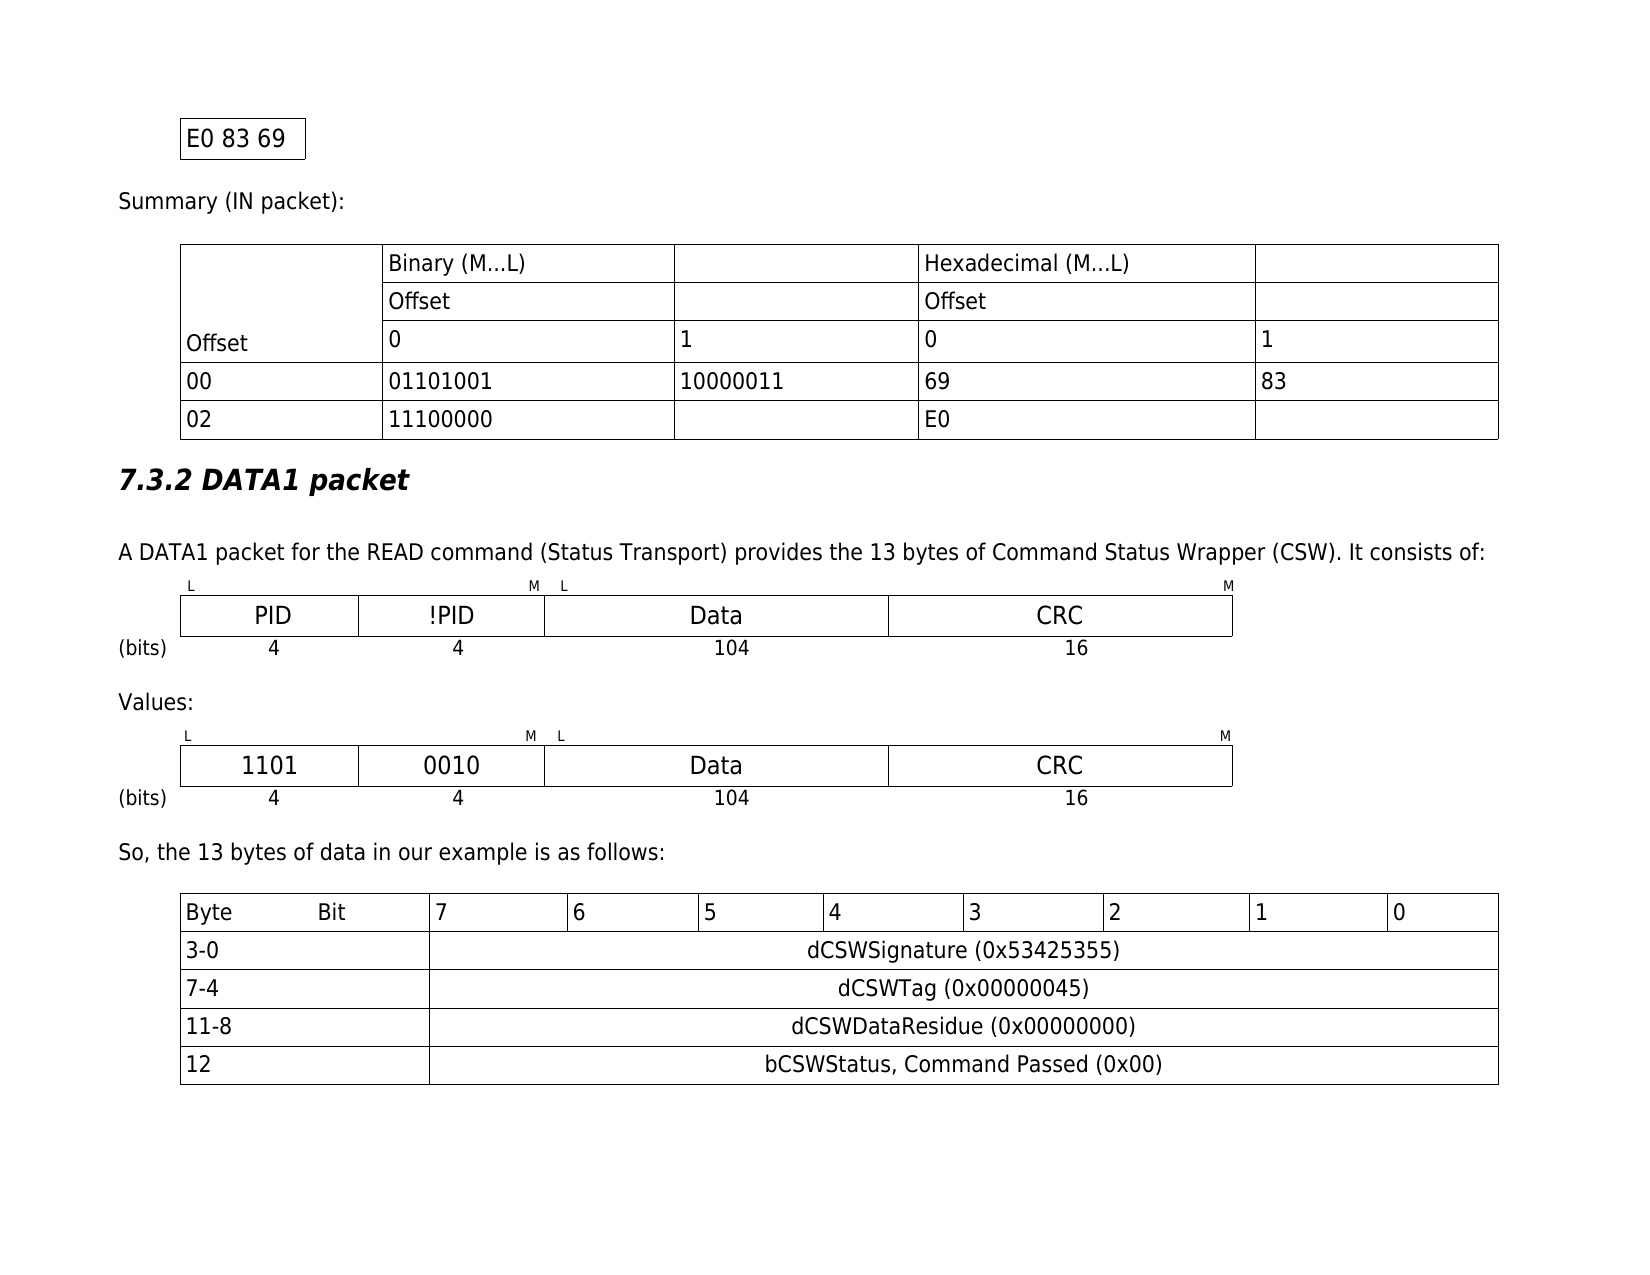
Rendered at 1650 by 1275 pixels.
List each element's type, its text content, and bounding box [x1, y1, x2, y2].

text Values: [118, 689, 1532, 716]
table_cell E0 [919, 401, 1255, 439]
table_cell 11100000 [383, 401, 674, 439]
table_cell Offset [383, 283, 674, 320]
table_cell 69 [919, 363, 1255, 400]
table_header !PID [359, 596, 544, 636]
table_header Hexadecimal (M...L) [919, 245, 1255, 282]
table_header PID [181, 596, 358, 636]
table_header 0010 [359, 746, 544, 786]
table_cell 0 [919, 321, 1255, 362]
table_header 4 [824, 894, 963, 931]
table_cell [1256, 401, 1498, 439]
table_cell Offset [919, 283, 1255, 320]
table_cell 01101001 [383, 363, 674, 400]
text So, the 13 bytes of data in our example is as follows: [118, 839, 1532, 866]
table_header Binary (M...L) [383, 245, 674, 282]
table_cell [1256, 283, 1498, 320]
table_cell 02 [181, 401, 382, 439]
subtitle 7.3.2 DATA1 packet [118, 464, 1532, 498]
text Summary (IN packet): [118, 188, 1532, 215]
table_header 3 [964, 894, 1103, 931]
table_cell 1 [675, 321, 918, 362]
table_header [675, 245, 918, 282]
text (bits) 4 4 104 16 [118, 636, 1532, 660]
table_header 6 [568, 894, 698, 931]
table_header CRC [889, 746, 1232, 786]
text L M L M [118, 566, 1532, 595]
table_header CRC [889, 596, 1232, 636]
table_header Data [545, 746, 888, 786]
table_header Data [545, 596, 888, 636]
table_header Byte Bit [181, 894, 429, 931]
table_header 7 [430, 894, 567, 931]
table_cell 11-8 [181, 1009, 429, 1046]
table_cell 12 [181, 1047, 429, 1084]
table_cell 1 [1256, 321, 1498, 362]
table_header 5 [699, 894, 823, 931]
table_cell dCSWTag (0x00000045) [430, 970, 1498, 1008]
table_cell bCSWStatus, Command Passed (0x00) [430, 1047, 1498, 1084]
text A DATA1 packet for the READ command (Status Transport) provides the 13 bytes of Command Status Wrapper (CSW). It consists of: [118, 539, 1532, 566]
table_header E0 83 69 [181, 119, 305, 159]
table_header 1 [1250, 894, 1387, 931]
table_cell dCSWSignature (0x53425355) [430, 932, 1498, 969]
table_cell 10000011 [675, 363, 918, 400]
text L M L M [118, 716, 1532, 745]
table_header 2 [1104, 894, 1249, 931]
table_cell [675, 283, 918, 320]
table_cell 00 [181, 363, 382, 400]
table_cell 3-0 [181, 932, 429, 969]
table_cell 7-4 [181, 970, 429, 1008]
table_header 0 [1388, 894, 1498, 931]
table_cell 83 [1256, 363, 1498, 400]
table_header 1101 [181, 746, 358, 786]
table_cell [675, 401, 918, 439]
table_header Offset [181, 245, 382, 362]
table_cell dCSWDataResidue (0x00000000) [430, 1009, 1498, 1046]
table_header [1256, 245, 1498, 282]
table_cell 0 [383, 321, 674, 362]
text (bits) 4 4 104 16 [118, 786, 1532, 810]
